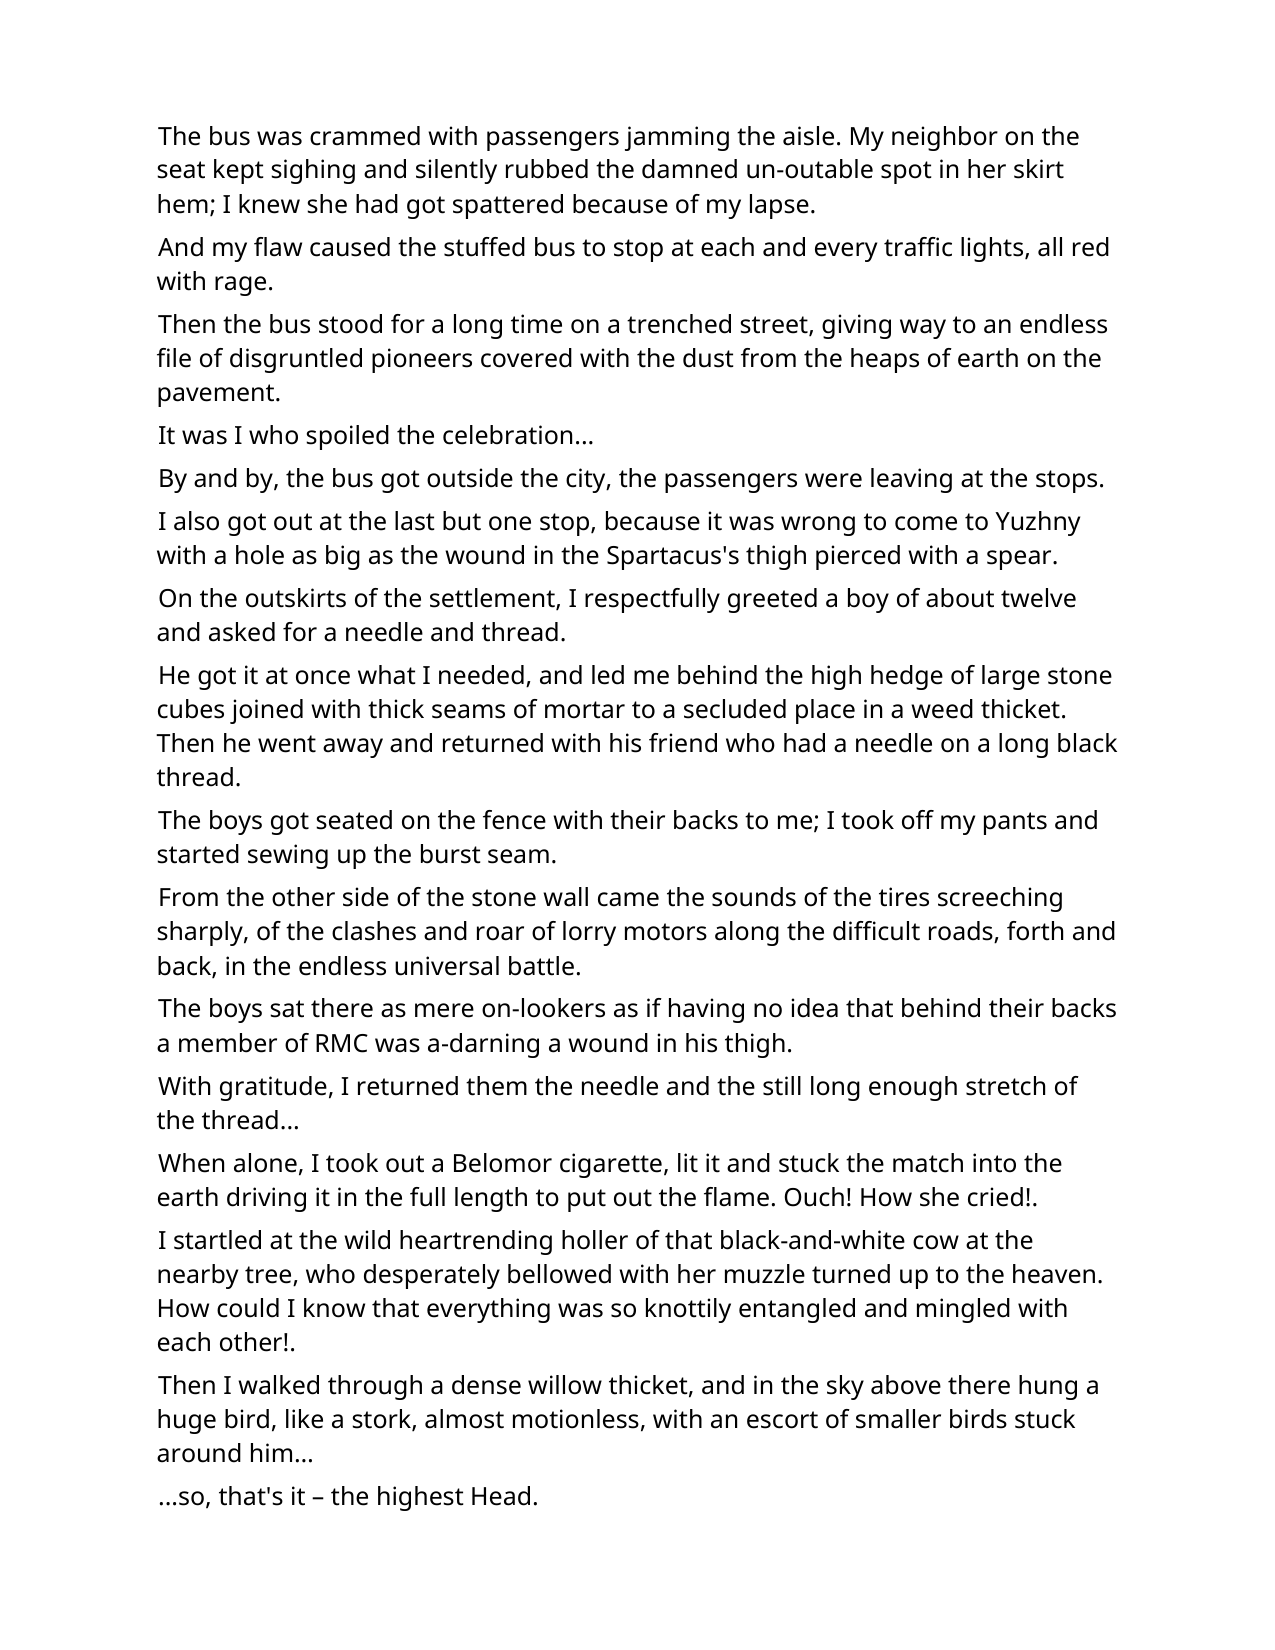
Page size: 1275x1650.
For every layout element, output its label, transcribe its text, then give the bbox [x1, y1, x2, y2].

text I also got out at the last but one stop, because it was wrong to come to Yuzhny with a hole as big as the wound in the Spartacus's thigh pierced with a spear. [156, 503, 1118, 572]
text I startled at the wild heartrending holler of that black-and-white cow at the nearby tree, who desperately bellowed with her muzzle turned up to the heaven. How could I know that everything was so knottily entangled and mingled with each other!. [156, 1222, 1118, 1359]
text The boys sat there as mere on-lookers as if having no idea that behind their backs a member of RMC was a-darning a wound in his thigh. [156, 991, 1118, 1059]
text On the outskirts of the settlement, I respectfully greeted a boy of about twelve and asked for a needle and thread. [156, 581, 1118, 649]
text He got it at once what I needed, and led me behind the high hedge of large stone cubes joined with thick seams of mortar to a secluded place in a weed thicket. Then he went away and returned with his friend who had a needle on a long black thread. [156, 658, 1118, 794]
text It was I who spoiled the celebration... [156, 417, 1118, 452]
text The bus was crammed with passengers jamming the aisle. My neighbor on the seat kept sighing and silently rubbed the damned un-outable spot in her skirt hem; I knew she had got spattered because of my lapse. [156, 118, 1118, 220]
text With gratitude, I returned them the needle and the still long enough stretch of the thread... [156, 1068, 1118, 1136]
text ...so, that's it – the highest Head. [156, 1479, 1118, 1513]
text Then I walked through a dense willow thicket, and in the sky above there hung a huge bird, like a stork, almost motionless, with an escort of smaller birds stuck around him… [156, 1368, 1118, 1470]
text And my flaw caused the stuffed bus to stop at each and every traffic lights, all red with rage. [156, 229, 1118, 297]
text When alone, I took out a Belomor cigarette, lit it and stuck the match into the earth driving it in the full length to put out the flame. Ouch! How she cried!. [156, 1145, 1118, 1213]
text From the other side of the stone wall came the sounds of the tires screeching sharply, of the clashes and roar of lorry motors along the difficult roads, forth and back, in the endless universal battle. [156, 880, 1118, 982]
text By and by, the bus got outside the city, the passengers were leaving at the stops. [156, 461, 1118, 494]
text Then the bus stood for a long time on a trenched street, giving way to an endless file of disgruntled pioneers covered with the dust from the heaps of earth on the pavement. [156, 306, 1118, 408]
text The boys got seated on the fence with their backs to me; I took off my pants and started sewing up the burst seam. [156, 803, 1118, 871]
